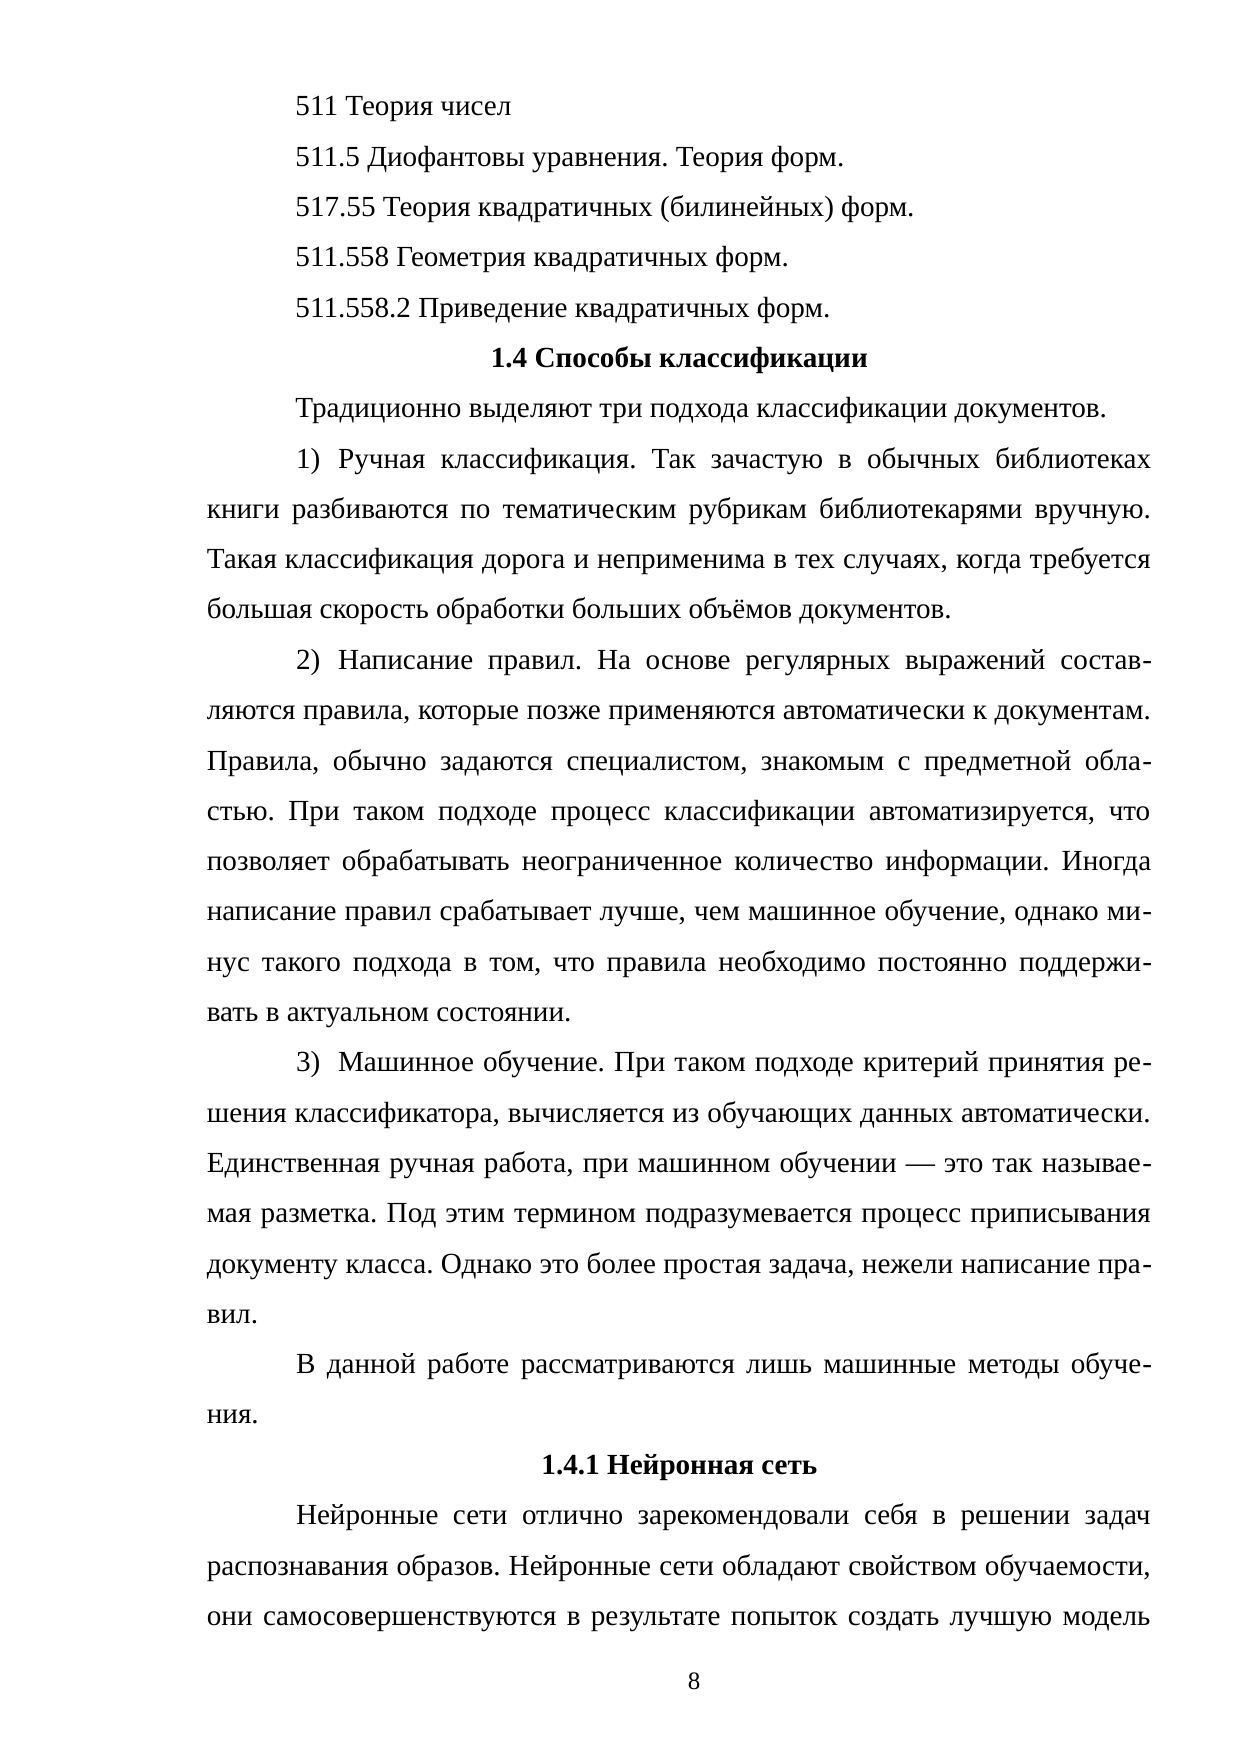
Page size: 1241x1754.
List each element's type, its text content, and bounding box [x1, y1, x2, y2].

list Машинное обучение. При таком подходе критерий принятия ре­шения классификатора, вычисляется из обучающих данных автоматически. Единственная ручная работа, при машинном обучении — это так называе­мая разметка. Под этим термином подразумевается процесс приписывания документу класса. Однако это более простая задача, нежели написание пра­вил. [207, 1044, 1152, 1329]
text 517.55 Теория квадратичных (билинейных) форм. [207, 189, 1152, 223]
text 511 Теория чисел [207, 88, 1152, 122]
text Нейронные сети отлично зарекомендовали себя в решении задач распознавания образов. Нейронные сети обладают свойством обучаемости, они самосовершенствуются в результате попыток создать лучшую модель [207, 1497, 1152, 1631]
list Ручная классификация. Так зачастую в обычных библиотеках книги разбиваются по тематическим рубрикам библиотекарями вручную. Такая классификация дорога и неприменима в тех случаях, когда требуется большая скорость обработки больших объёмов документов. [207, 441, 1152, 625]
list Написание правил. На основе регулярных выражений состав­ляются правила, которые позже применяются автоматически к документам. Правила, обычно задаются специалистом, знакомым с предметной обла­стью. При таком подходе процесс классификации автоматизируется, что позволяет обрабатывать неограниченное количество информации. Иногда написание правил срабатывает лучше, чем машинное обучение, однако ми­нус такого подхода в том, что правила необходимо постоянно поддержи­вать в актуальном состоянии. [207, 642, 1152, 1028]
text Традиционно выделяют три подхода классификации документов. [207, 390, 1152, 424]
text 511.558 Геометрия квадратичных форм. [207, 239, 1152, 273]
text 511.558.2 Приведение квадратичных форм. [207, 290, 1152, 323]
subtitle 1.4 Способы классификации [207, 340, 1152, 374]
subtitle 1.4.1 Нейронная сеть [207, 1447, 1152, 1481]
text В данной работе рассматриваются лишь машинные методы обуче­ния. [207, 1346, 1152, 1430]
text 511.5 Диофантовы уравнения. Теория форм. [207, 139, 1152, 172]
